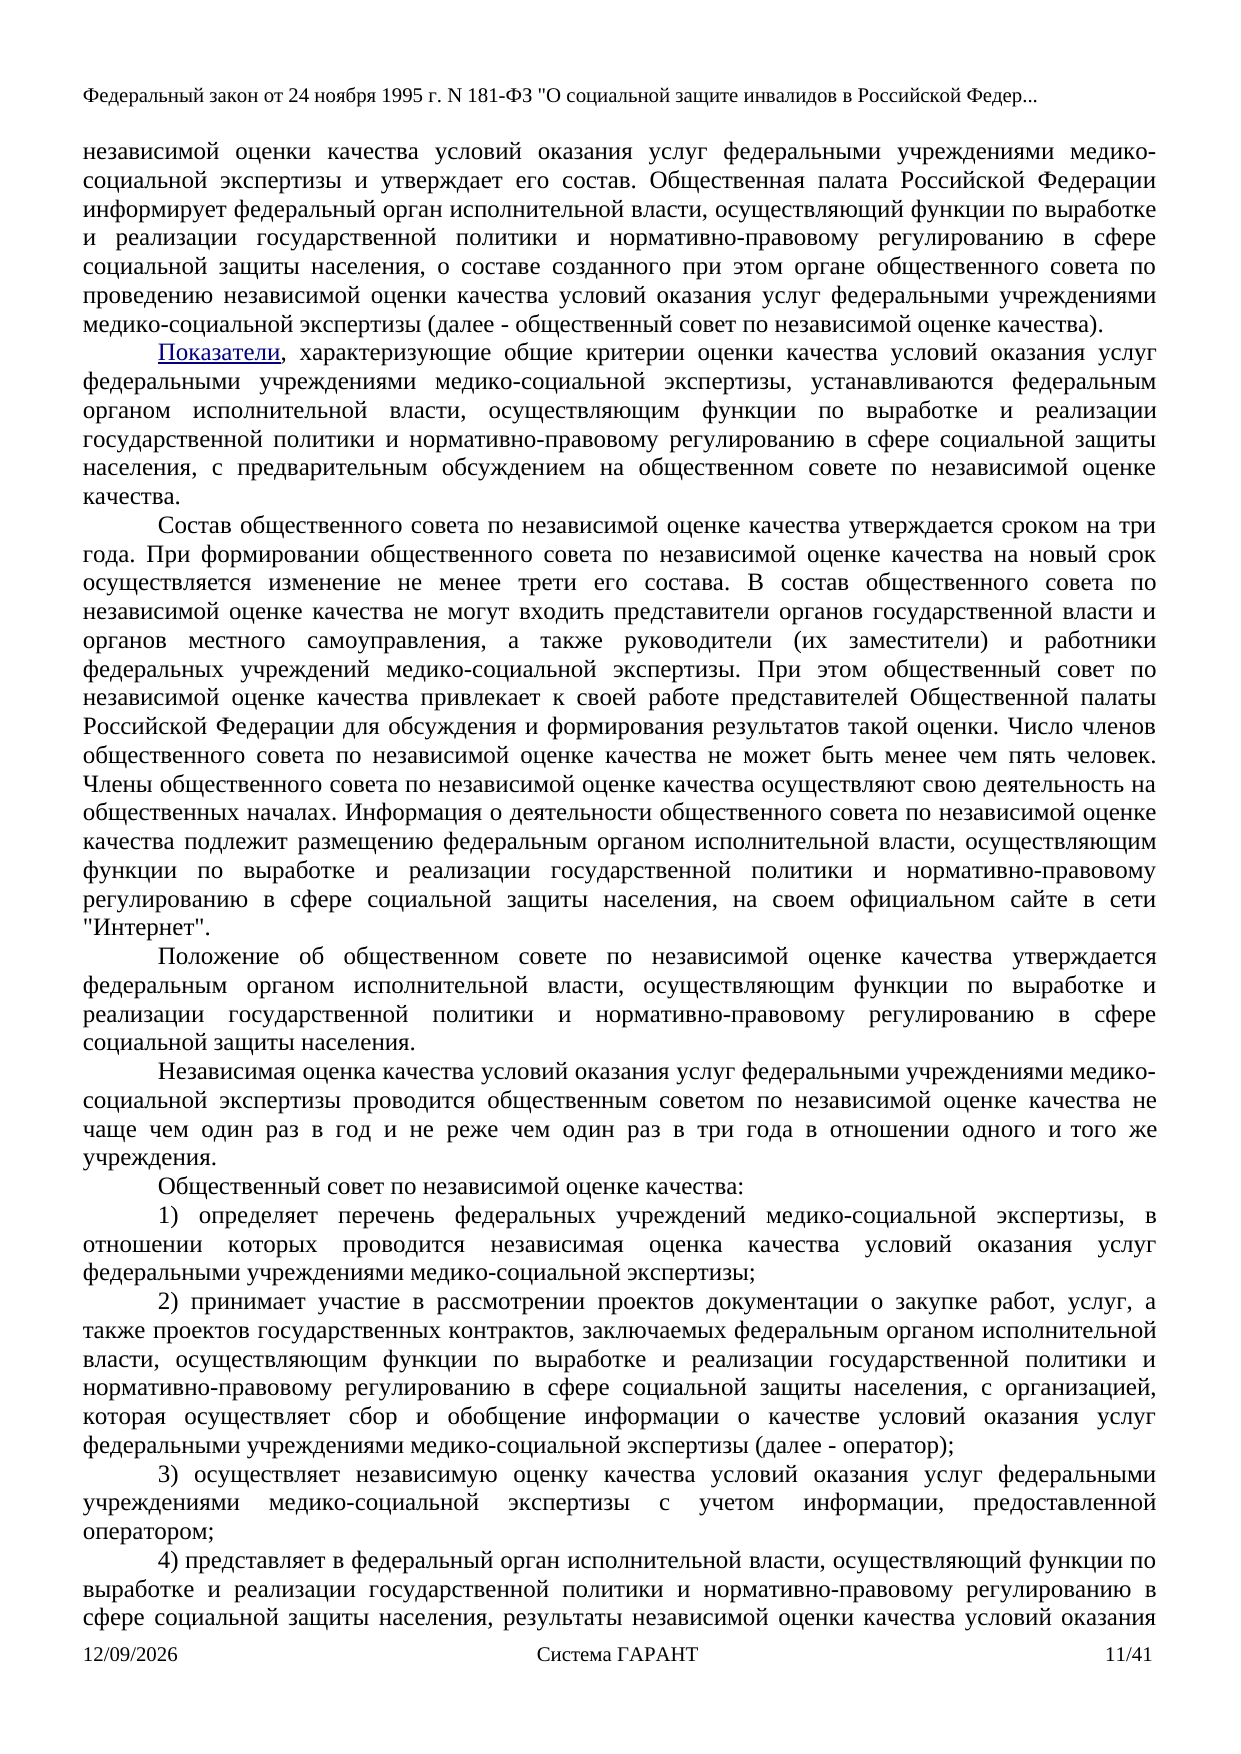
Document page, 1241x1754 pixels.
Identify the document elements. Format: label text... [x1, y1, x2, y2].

text Состав общественного совета по независимой оценке качества утверждается сроком на три года. При формировании общественного совета по независимой оценке качества на новый срок осуществляется изменение не менее трети его состава. В состав общественного совета по независимой оценке качества не могут входить представители органов государственной власти и органов местного самоуправления, а также руководители (их заместители) и работники федеральных учреждений медико-социальной экспертизы. При этом общественный совет по независимой оценке качества привлекает к своей работе представителей Общественной палаты Российской Федерации для обсуждения и формирования результатов такой оценки. Число членов общественного совета по независимой оценке качества не может быть менее чем пять человек. Члены общественного совета по независимой оценке качества осуществляют свою деятельность на общественных началах. Информация о деятельности общественного совета по независимой оценке качества подлежит размещению федеральным органом исполнительной власти, осуществляющим функции по выработке и реализации государственной политики и нормативно-правовому регулированию в сфере социальной защиты населения, на своем официальном сайте в сети "Интернет". [83, 510, 1157, 941]
text независимой оценки качества условий оказания услуг федеральными учреждениями медико-социальной экспертизы и утверждает его состав. Общественная палата Российской Федерации информирует федеральный орган исполнительной власти, осуществляющий функции по выработке и реализации государственной политики и нормативно-правовому регулированию в сфере социальной защиты населения, о составе созданного при этом органе общественного совета по проведению независимой оценки качества условий оказания услуг федеральными учреждениями медико-социальной экспертизы (далее - общественный совет по независимой оценке качества). [83, 136, 1157, 337]
text 3) осуществляет независимую оценку качества условий оказания услуг федеральными учреждениями медико-социальной экспертизы с учетом информации, предоставленной оператором; [83, 1459, 1157, 1545]
text Показатели, характеризующие общие критерии оценки качества условий оказания услуг федеральными учреждениями медико-социальной экспертизы, устанавливаются федеральным органом исполнительной власти, осуществляющим функции по выработке и реализации государственной политики и нормативно-правовому регулированию в сфере социальной защиты населения, с предварительным обсуждением на общественном совете по независимой оценке качества. [83, 337, 1157, 510]
text 4) представляет в федеральный орган исполнительной власти, осуществляющий функции по выработке и реализации государственной политики и нормативно-правовому регулированию в сфере социальной защиты населения, результаты независимой оценки качества условий оказания [83, 1545, 1157, 1631]
text 1) определяет перечень федеральных учреждений медико-социальной экспертизы, в отношении которых проводится независимая оценка качества условий оказания услуг федеральными учреждениями медико-социальной экспертизы; [83, 1200, 1157, 1286]
text Независимая оценка качества условий оказания услуг федеральными учреждениями медико-социальной экспертизы проводится общественным советом по независимой оценке качества не чаще чем один раз в год и не реже чем один раз в три года в отношении одного и того же учреждения. [83, 1056, 1157, 1171]
text 2) принимает участие в рассмотрении проектов документации о закупке работ, услуг, а также проектов государственных контрактов, заключаемых федеральным органом исполнительной власти, осуществляющим функции по выработке и реализации государственной политики и нормативно-правовому регулированию в сфере социальной защиты населения, с организацией, которая осуществляет сбор и обобщение информации о качестве условий оказания услуг федеральными учреждениями медико-социальной экспертизы (далее - оператор); [83, 1286, 1157, 1459]
text Общественный совет по независимой оценке качества: [83, 1171, 1157, 1200]
text Положение об общественном совете по независимой оценке качества утверждается федеральным органом исполнительной власти, осуществляющим функции по выработке и реализации государственной политики и нормативно-правовому регулированию в сфере социальной защиты населения. [83, 941, 1157, 1056]
